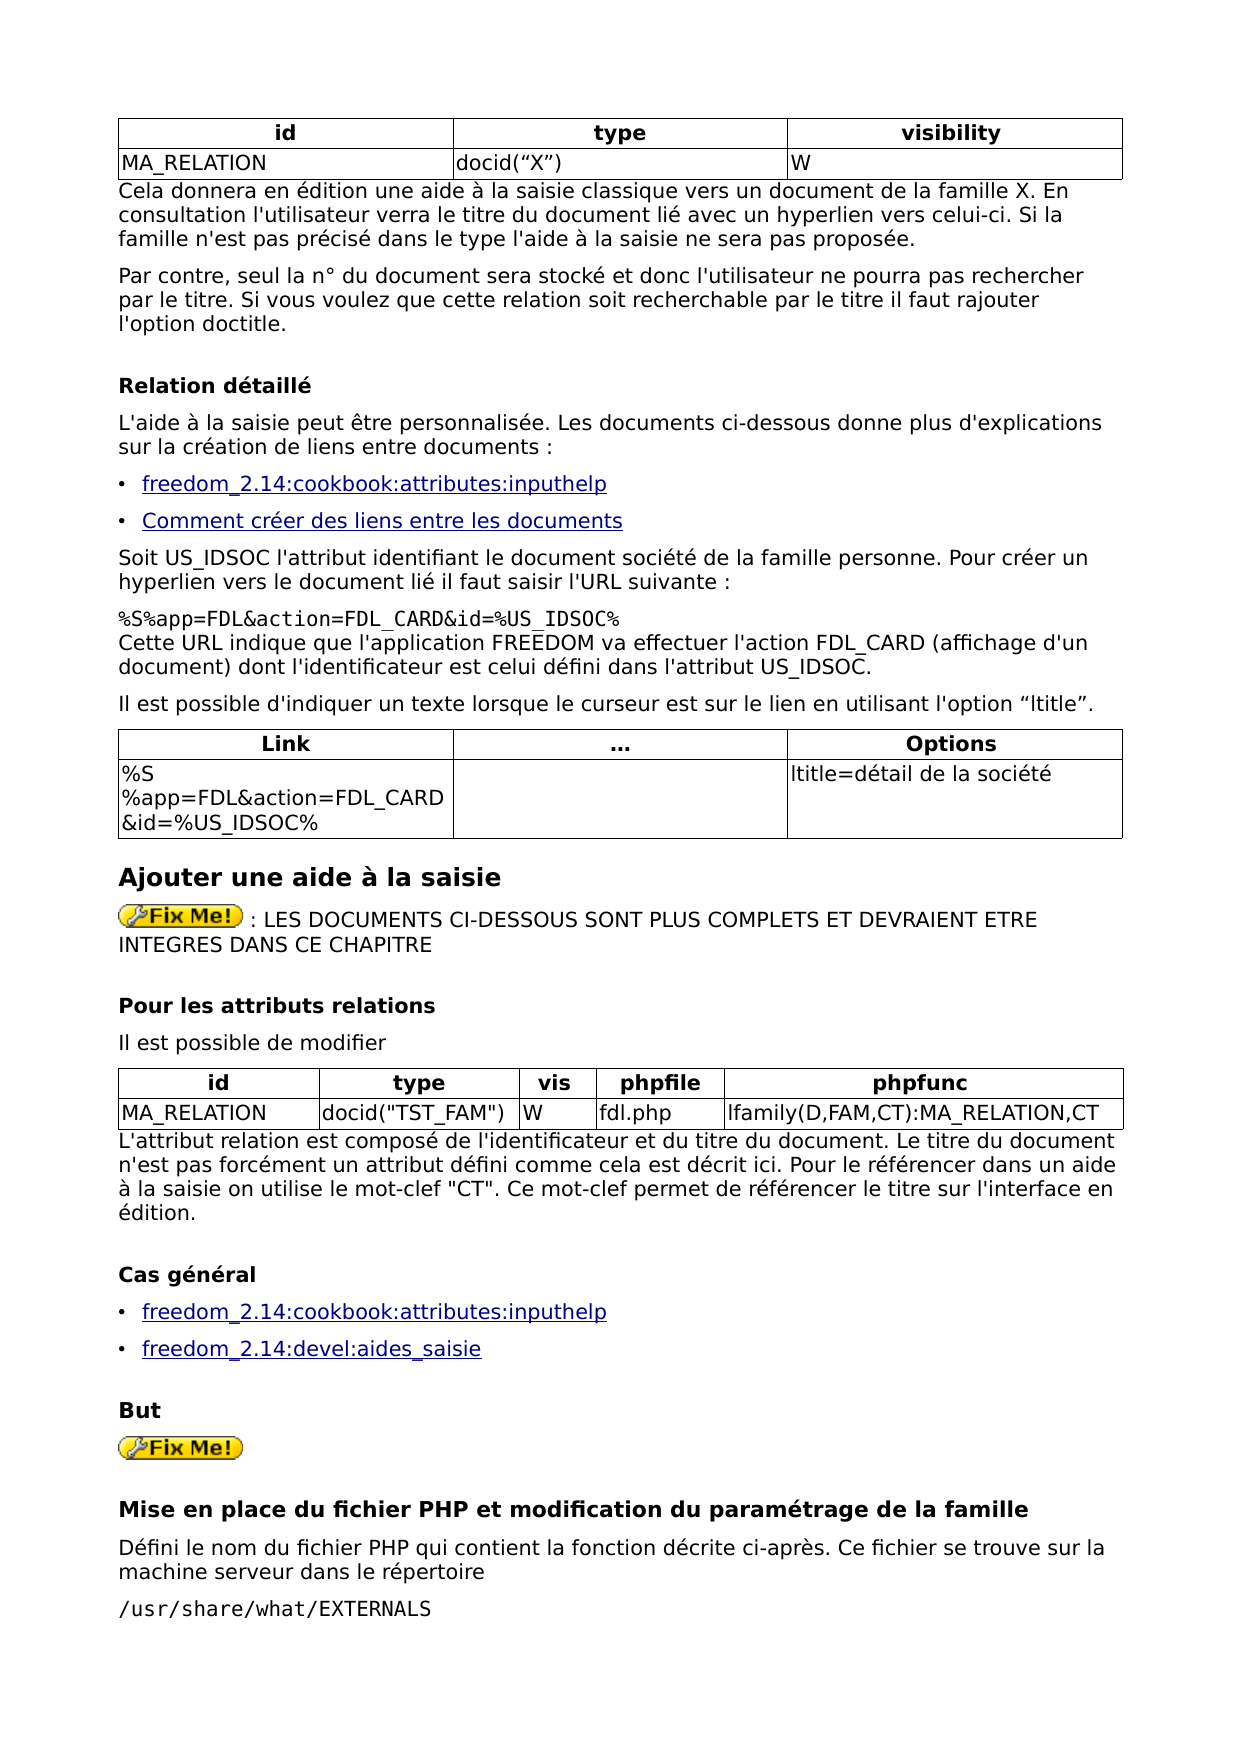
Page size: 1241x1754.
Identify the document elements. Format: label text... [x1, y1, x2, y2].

table_cell MA_RELATION [119, 149, 453, 178]
text Par contre, seul la n° du document sera stocké et donc l'utilisateur ne pourra pas rechercher par le titre. Si vous voulez que cette relation soit recherchable par le titre il faut rajouter l'option doctitle. [118, 264, 1122, 337]
table_header visibility [788, 119, 1122, 148]
table_header phpfile [597, 1069, 724, 1098]
list freedom_2.14:cookbook:attributes:inputhelp [118, 1300, 1122, 1324]
table_header id [119, 1069, 319, 1098]
table_header phpfunc [725, 1069, 1123, 1098]
text /usr/share/what/EXTERNALS [118, 1597, 1122, 1621]
text Il est possible de modifier [118, 1031, 1122, 1056]
table_cell %S%app=FDL&action=FDL_CARD&id=%US_IDSOC% [119, 760, 453, 838]
subtitle Mise en place du fichier PHP et modification du paramétrage de la famille [118, 1497, 1122, 1523]
subtitle Relation détaillé [118, 374, 1122, 398]
text Soit US_IDSOC l'attribut identifiant le document société de la famille personne. Pour créer un hyperlien vers le document lié il faut saisir l'URL suivante : [118, 546, 1122, 594]
table_header Link [119, 730, 453, 759]
text %S%app=FDL&action=FDL_CARD&id=%US_IDSOC% [118, 607, 1122, 631]
text Cette URL indique que l'application FREEDOM va effectuer l'action FDL_CARD (affichage d'un document) dont l'identificateur est celui défini dans l'attribut US_IDSOC. [118, 631, 1122, 679]
table_header vis [520, 1069, 596, 1098]
list freedom_2.14:devel:aides_saisie [118, 1337, 1122, 1361]
picture [118, 904, 244, 928]
table_cell docid("TST_FAM") [320, 1099, 519, 1128]
table_cell docid(“X”) [454, 149, 787, 178]
table_cell W [520, 1099, 596, 1128]
list freedom_2.14:cookbook:attributes:inputhelp [118, 472, 1122, 496]
text L'attribut relation est composé de l'identificateur et du titre du document. Le titre du document n'est pas forcément un attribut défini comme cela est décrit ici. Pour le référencer dans un aide à la saisie on utilise le mot-clef "CT". Ce mot-clef permet de référencer le titre sur l'interface en édition. [118, 1130, 1122, 1226]
table_header … [454, 730, 787, 759]
picture [118, 1436, 244, 1460]
table_cell MA_RELATION [119, 1099, 319, 1128]
table_cell lfamily(D,FAM,CT):MA_RELATION,CT [725, 1099, 1123, 1128]
text Il est possible d'indiquer un texte lorsque le curseur est sur le lien en utilisant l'option “ltitle”. [118, 692, 1122, 716]
text Cela donnera en édition une aide à la saisie classique vers un document de la famille X. En consultation l'utilisateur verra le titre du document lié avec un hyperlien vers celui-ci. Si la famille n'est pas précisé dans le type l'aide à la saisie ne sera pas proposée. [118, 180, 1122, 251]
table_cell [454, 760, 787, 838]
subtitle But [118, 1398, 1122, 1424]
table_header type [454, 119, 787, 148]
subtitle Cas général [118, 1263, 1122, 1287]
text L'aide à la saisie peut être personnalisée. Les documents ci-dessous donne plus d'explications sur la création de liens entre documents : [118, 411, 1122, 459]
text : LES DOCUMENTS CI-DESSOUS SONT PLUS COMPLETS ET DEVRAIENT ETRE INTEGRES DANS CE CHAPITRE [118, 904, 1122, 957]
table_cell W [788, 149, 1122, 178]
table_header Options [788, 730, 1122, 759]
text Défini le nom du fichier PHP qui contient la fonction décrite ci-après. Ce fichier se trouve sur la machine serveur dans le répertoire [118, 1536, 1122, 1584]
table_header type [320, 1069, 519, 1098]
table_cell ltitle=détail de la société [788, 760, 1122, 838]
table_header id [119, 119, 453, 148]
table_cell fdl.php [597, 1099, 724, 1128]
subtitle Pour les attributs relations [118, 994, 1122, 1019]
list Comment créer des liens entre les documents [118, 509, 1122, 533]
subtitle Ajouter une aide à la saisie [118, 863, 1122, 892]
